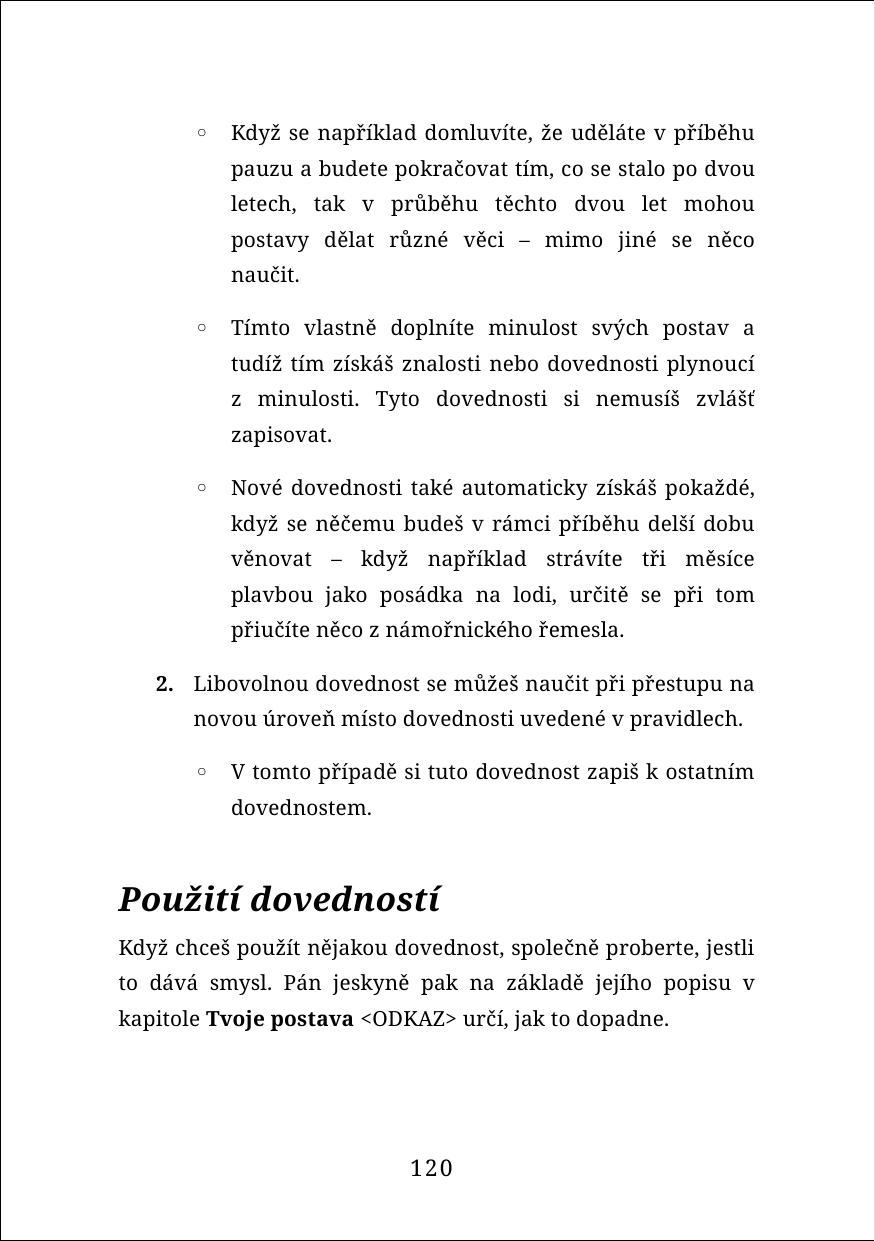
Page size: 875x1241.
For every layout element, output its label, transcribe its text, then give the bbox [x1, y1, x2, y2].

list Když se například domluvíte, že uděláte v příběhu pauzu a budete pokračovat tím, co se stalo po dvou letech, tak v průběhu těchto dvou let mohou postavy dělat různé věci – mimo jiné se něco naučit. [193, 118, 756, 289]
list Libovolnou dovednost se můžeš naučit při přestupu na novou úroveň místo dovednosti uvedené v pravidlech. [156, 669, 756, 733]
text Když chceš použít nějakou dovednost, společně proberte, jestli to dává smysl. Pán jeskyně pak na základě jejího popisu v kapitole Tvoje postava <ODKAZ> určí, jak to dopadne. [118, 933, 756, 1032]
list Nové dovednosti také automaticky získáš pokaždé, když se něčemu budeš v rámci příběhu delší dobu věnovat – když například strávíte tři měsíce plavbou jako posádka na lodi, určitě se při tom přiučíte něco z námořnického řemesla. [193, 473, 756, 644]
subtitle Použití dovedností [118, 876, 756, 921]
list V tomto případě si tuto dovednost zapiš k ostatním dovednostem. [193, 757, 756, 821]
list Tímto vlastně doplníte minulost svých postav a tudíž tím získáš znalosti nebo dovednosti plynoucí z minulosti. Tyto dovednosti si nemusíš zvlášť zapisovat. [193, 313, 756, 448]
